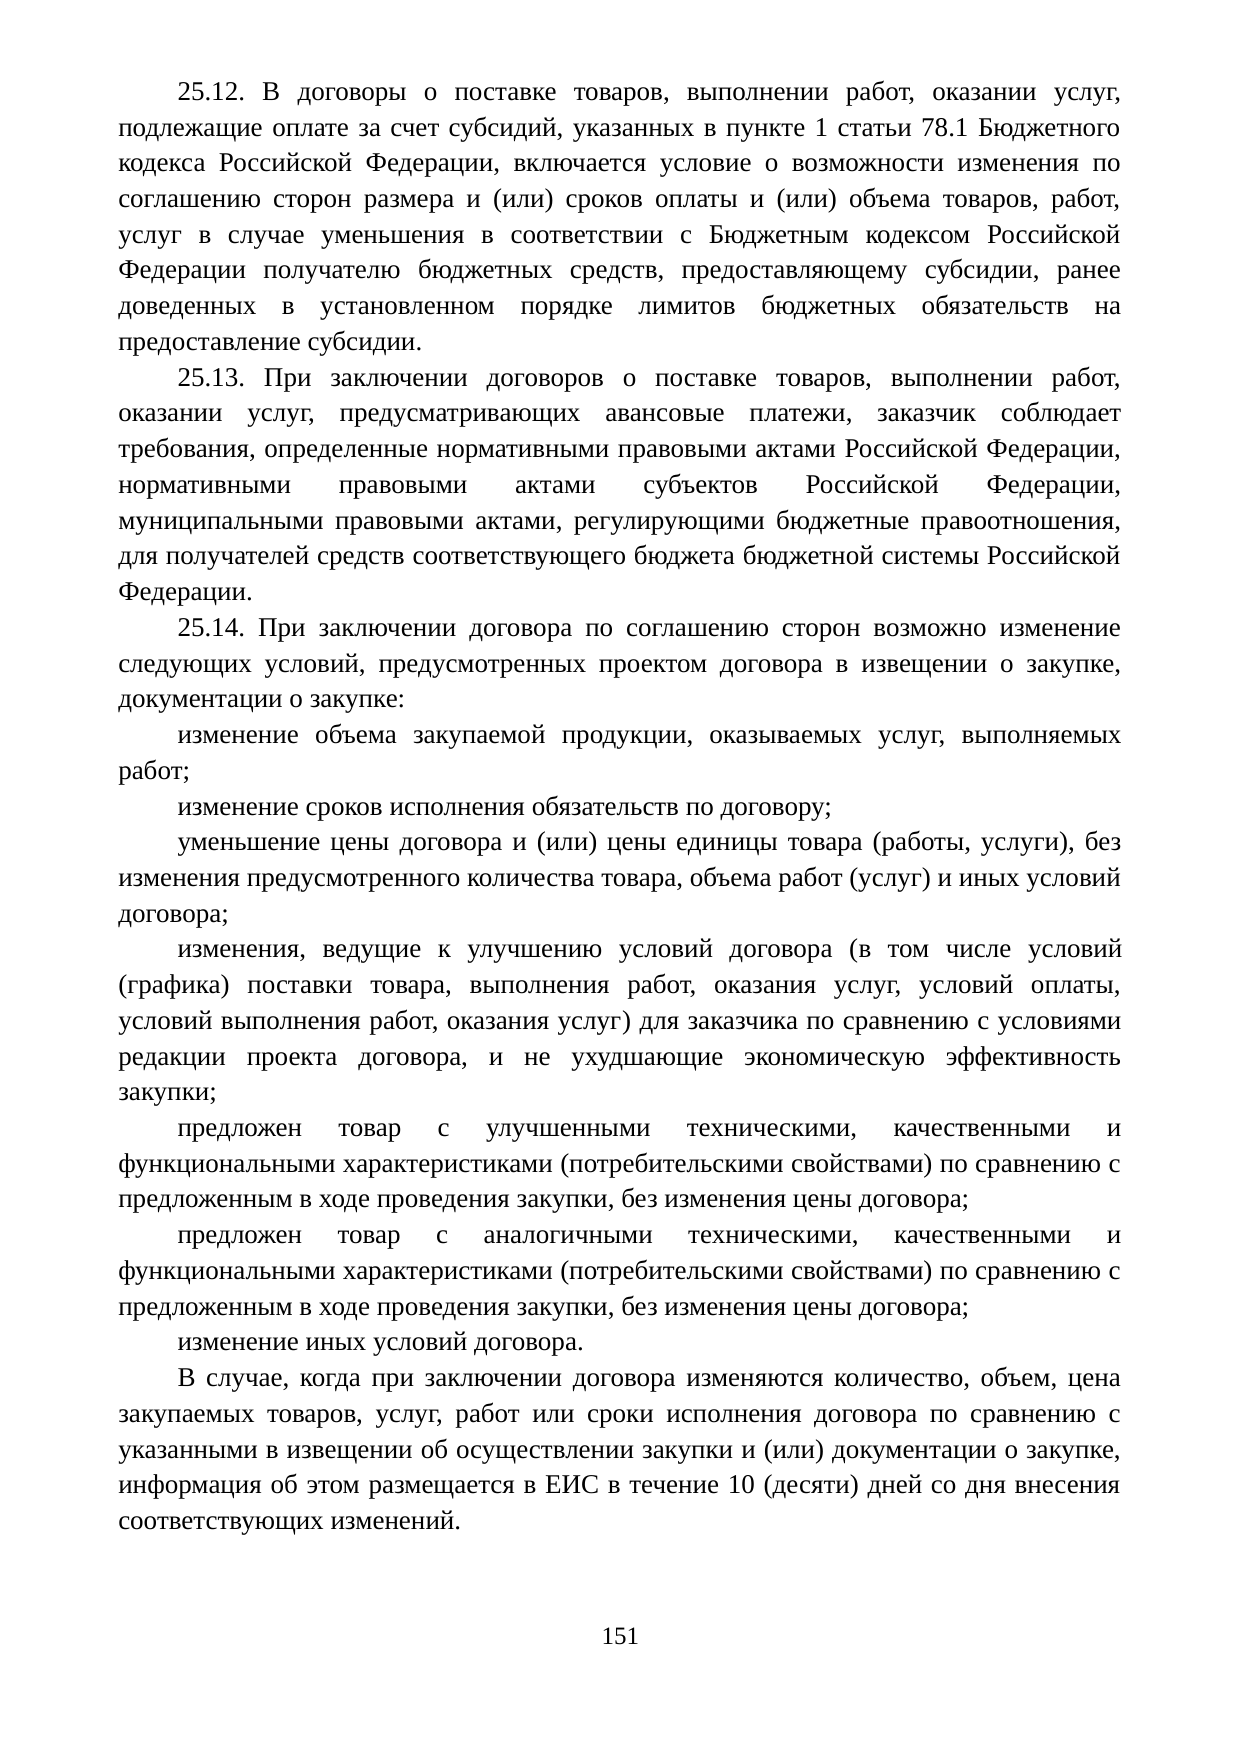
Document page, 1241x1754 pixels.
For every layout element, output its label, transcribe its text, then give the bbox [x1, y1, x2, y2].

text В случае, когда при заключении договора изменяются количество, объем, цена закупаемых товаров, услуг, работ или сроки исполнения договора по сравнению с указанными в извещении об осуществлении закупки и (или) документации о закупке, информация об этом размещается в ЕИС в течение 10 (десяти) дней со дня внесения соответствующих изменений. [118, 1361, 1122, 1535]
text изменение иных условий договора. [118, 1326, 1122, 1357]
text 25.14. При заключении договора по соглашению сторон возможно изменение следующих условий, предусмотренных проектом договора в извещении о закупке, документации о закупке: [118, 611, 1122, 713]
text предложен товар с аналогичными техническими, качественными и функциональными характеристиками (потребительскими свойствами) по сравнению с предложенным в ходе проведения закупки, без изменения цены договора; [118, 1218, 1122, 1321]
text уменьшение цены договора и (или) цены единицы товара (работы, услуги), без изменения предусмотренного количества товара, объема работ (услуг) и иных условий договора; [118, 825, 1122, 928]
text предложен товар с улучшенными техническими, качественными и функциональными характеристиками (потребительскими свойствами) по сравнению с предложенным в ходе проведения закупки, без изменения цены договора; [118, 1111, 1122, 1214]
text изменение сроков исполнения обязательств по договору; [118, 789, 1122, 821]
text 25.13. При заключении договоров о поставке товаров, выполнении работ, оказании услуг, предусматривающих авансовые платежи, заказчик соблюдает требования, определенные нормативными правовыми актами Российской Федерации, нормативными правовыми актами субъектов Российской Федерации, муниципальными правовыми актами, регулирующими бюджетные правоотношения, для получателей средств соответствующего бюджета бюджетной системы Российской Федерации. [118, 361, 1122, 606]
text изменения, ведущие к улучшению условий договора (в том числе условий (графика) поставки товара, выполнения работ, оказания услуг, условий оплаты, условий выполнения работ, оказания услуг) для заказчика по сравнению с условиями редакции проекта договора, и не ухудшающие экономическую эффективность закупки; [118, 932, 1122, 1107]
text 25.12. В договоры о поставке товаров, выполнении работ, оказании услуг, подлежащие оплате за счет субсидий, указанных в пункте 1 статьи 78.1 Бюджетного кодекса Российской Федерации, включается условие о возможности изменения по соглашению сторон размера и (или) сроков оплаты и (или) объема товаров, работ, услуг в случае уменьшения в соответствии с Бюджетным кодексом Российской Федерации получателю бюджетных средств, предоставляющему субсидии, ранее доведенных в установленном порядке лимитов бюджетных обязательств на предоставление субсидии. [118, 75, 1122, 356]
text изменение объема закупаемой продукции, оказываемых услуг, выполняемых работ; [118, 718, 1122, 785]
